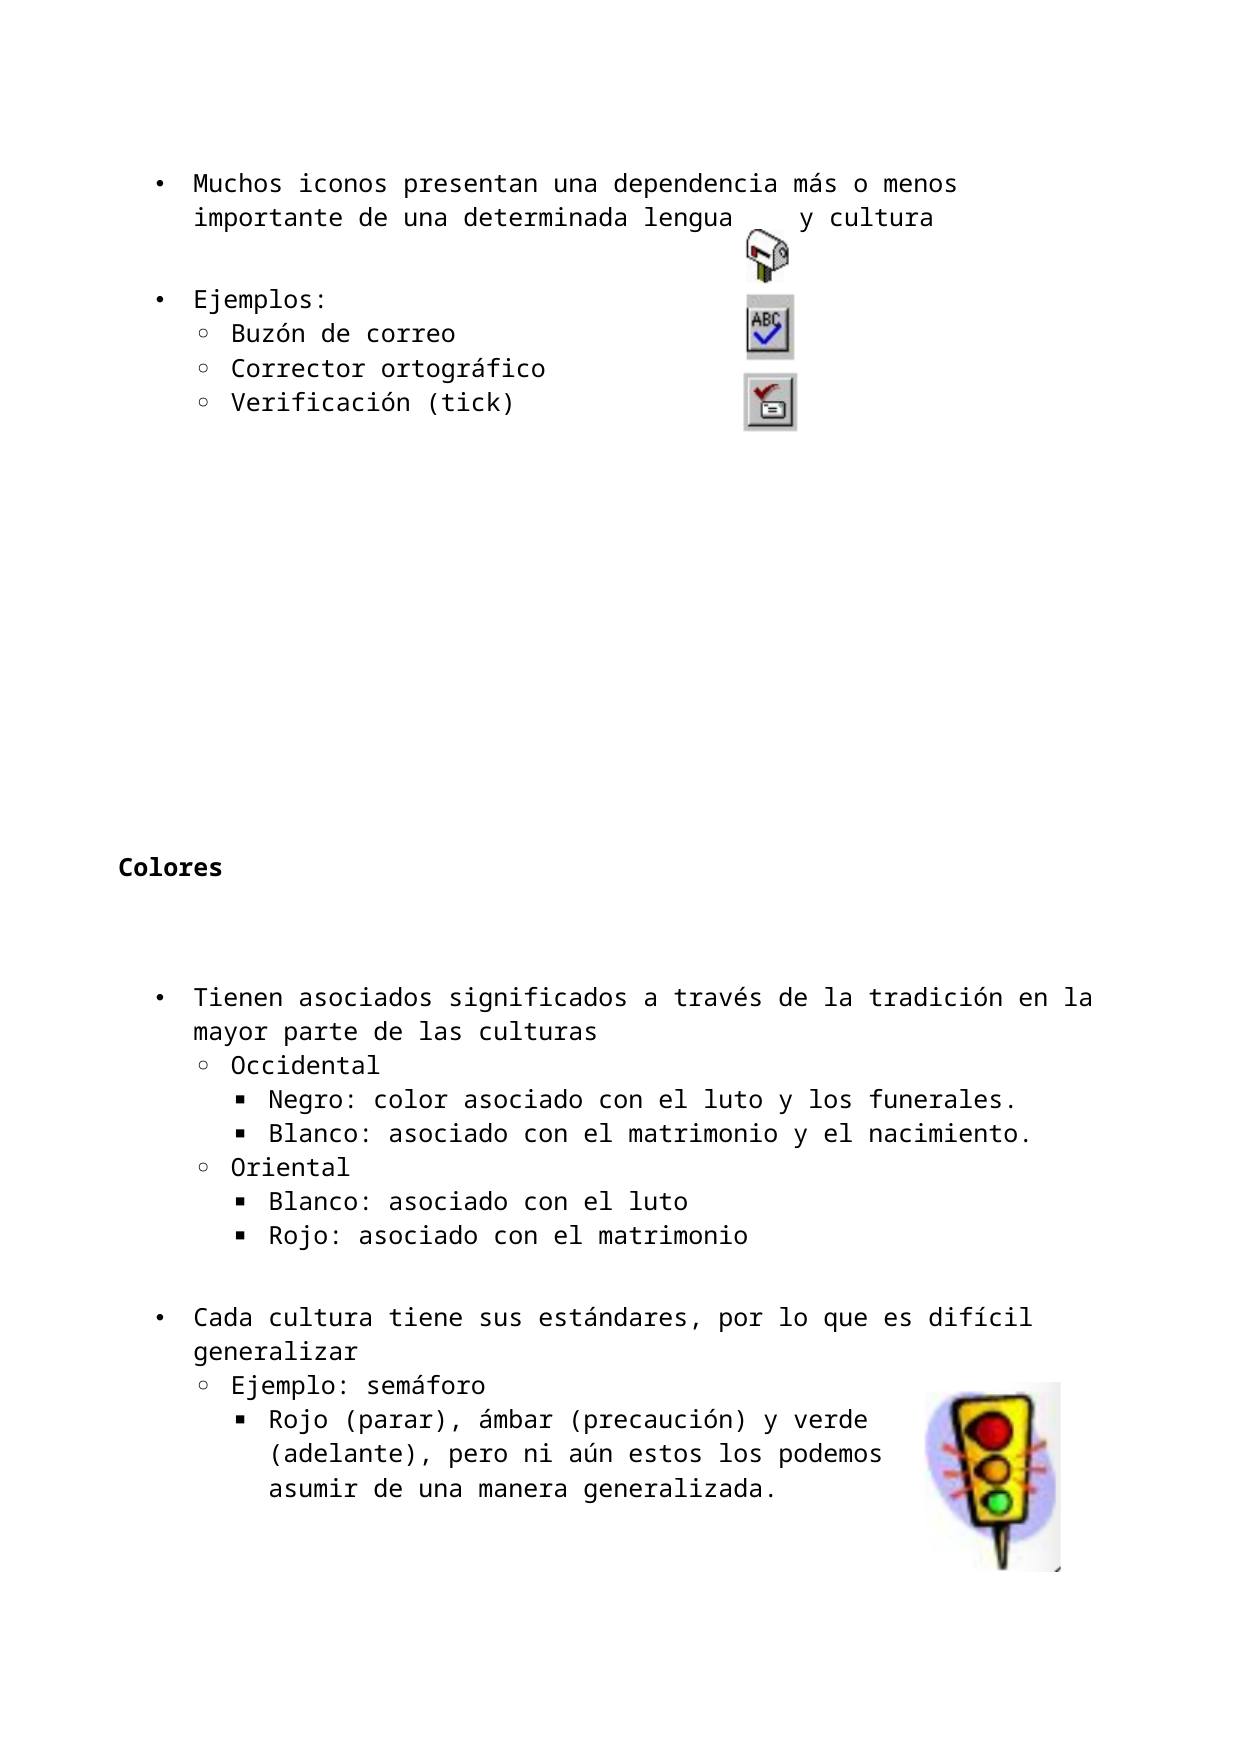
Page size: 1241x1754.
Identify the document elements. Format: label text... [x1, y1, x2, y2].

picture [740, 219, 799, 435]
picture [923, 1382, 1061, 1572]
list [1061, 1402, 1122, 1504]
list Muchos iconos presentan una dependencia más o menos importante de una determinada lengua y cultura [156, 166, 1122, 234]
list Blanco: asociado con el luto [231, 1184, 1122, 1218]
list Cada cultura tiene sus estándares, por lo que es difícil generalizar [156, 1300, 1122, 1368]
list Ejemplo: semáforo [193, 1368, 1122, 1402]
list Negro: color asociado con el luto y los funerales. [231, 1082, 1122, 1116]
list Oriental [193, 1150, 1122, 1184]
list Rojo: asociado con el matrimonio [231, 1218, 1122, 1252]
list Rojo (parar), ámbar (precaución) y verde (adelante), pero ni aún estos los podemos asumir de una manera generalizada. [231, 1402, 923, 1504]
list [799, 282, 1122, 316]
list [799, 316, 1122, 350]
list Verificación (tick) [193, 384, 740, 418]
list Tienen asociados significados a través de la tradición en la mayor parte de las culturas [156, 979, 1122, 1048]
list Blanco: asociado con el matrimonio y el nacimiento. [231, 1116, 1122, 1150]
list [799, 384, 1122, 418]
list Buzón de correo [193, 316, 740, 350]
text Colores [118, 849, 1122, 884]
list Corrector ortográfico [193, 350, 740, 384]
list [799, 350, 1122, 384]
list Ejemplos: [156, 282, 740, 316]
list Occidental [193, 1048, 1122, 1082]
